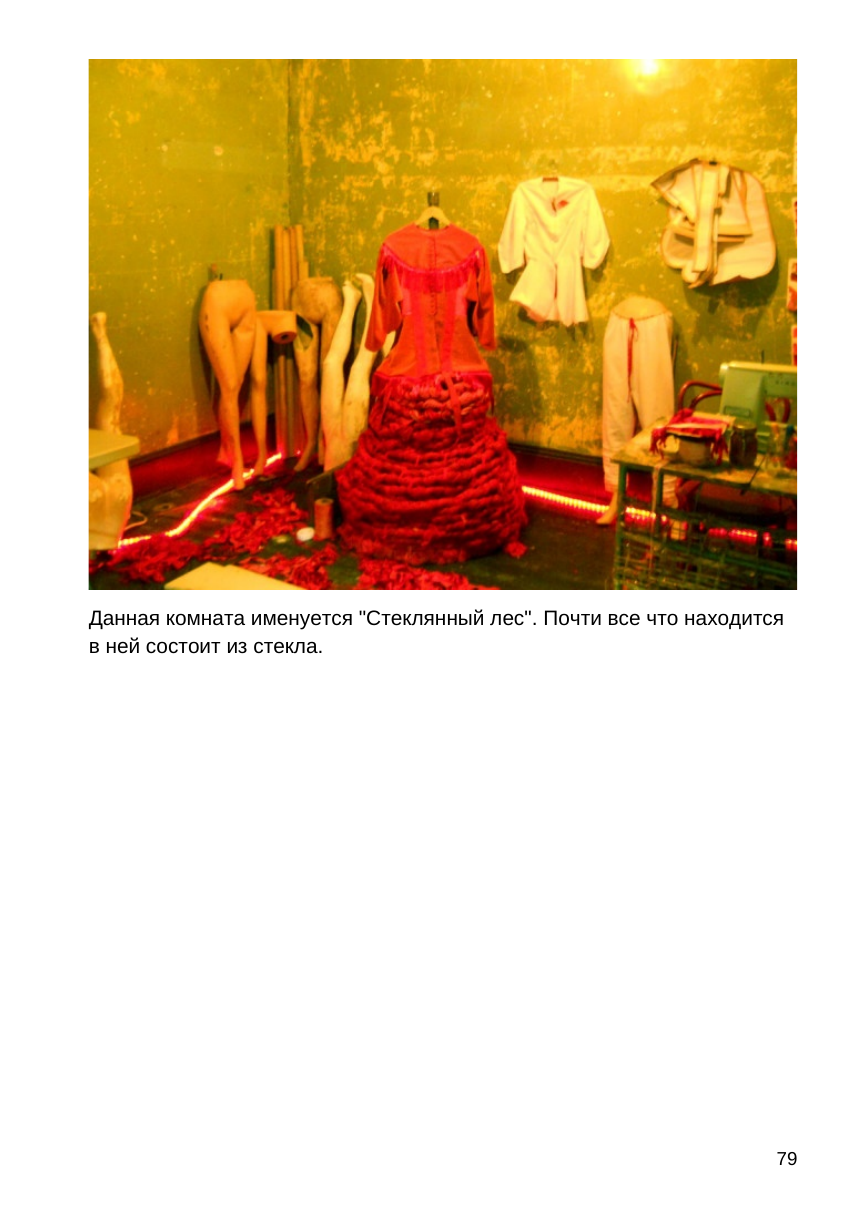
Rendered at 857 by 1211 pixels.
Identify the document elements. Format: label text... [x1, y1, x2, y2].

text Данная комната именуется "Стеклянный лес". Почти все что находится в ней состоит из стекла. [88, 606, 797, 658]
picture [88, 59, 798, 590]
